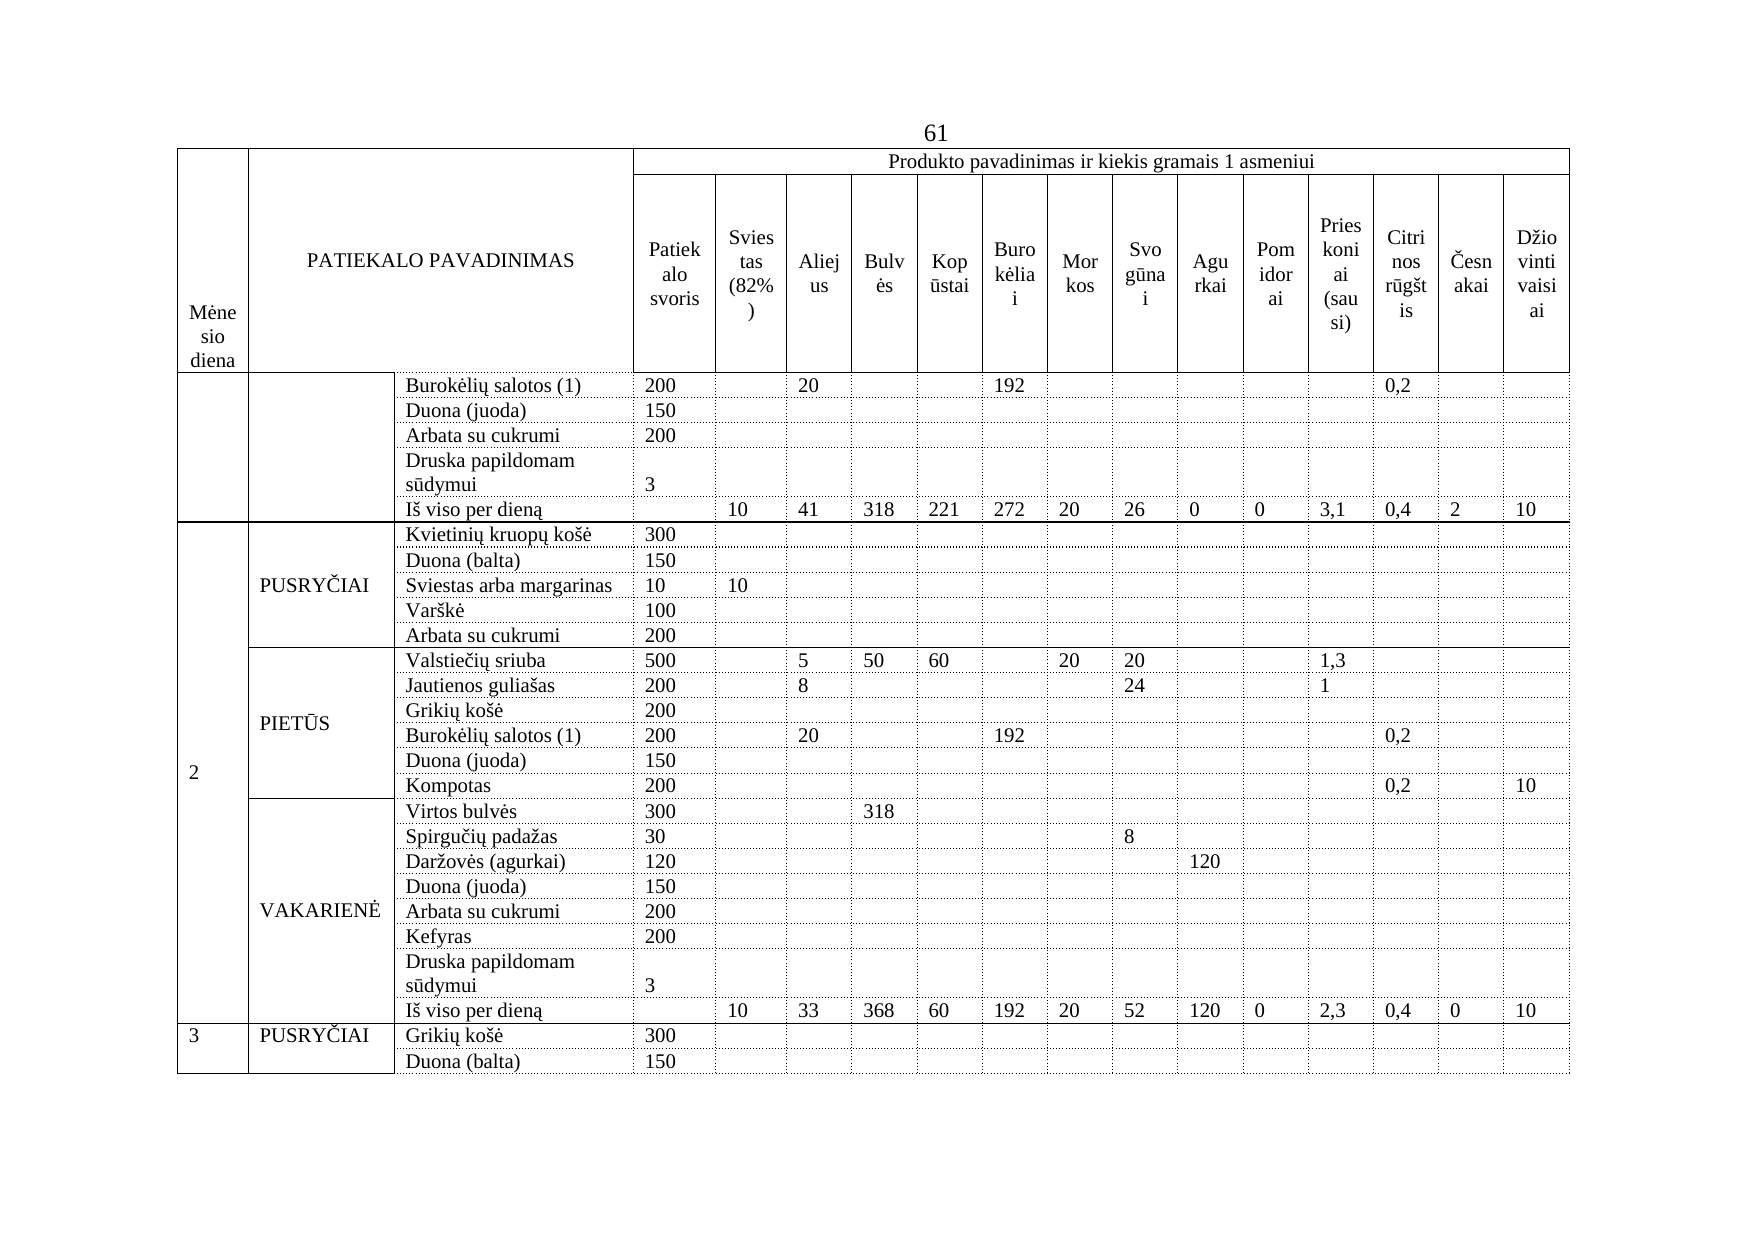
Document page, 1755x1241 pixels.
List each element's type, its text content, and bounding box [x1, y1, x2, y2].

table_cell [1374, 648, 1439, 672]
table_cell [1113, 747, 1178, 772]
table_cell [1570, 873, 1581, 898]
table_cell [1504, 1048, 1570, 1073]
table_cell 192 [982, 722, 1047, 747]
table_cell Sviestas arba margarinas [395, 572, 633, 597]
table_cell [852, 572, 917, 597]
table_cell [1308, 697, 1373, 722]
table_cell 200 [633, 923, 716, 948]
table_cell 300 [633, 1024, 716, 1047]
table_cell [787, 948, 852, 997]
table_cell [1374, 848, 1439, 873]
table_cell [1048, 747, 1113, 772]
table_cell [1504, 873, 1570, 898]
table_cell [1308, 1024, 1373, 1047]
table_cell [1439, 597, 1504, 622]
table_cell [1504, 597, 1570, 622]
table_cell 300 [633, 523, 716, 546]
table_cell [917, 823, 982, 848]
table_cell [917, 572, 982, 597]
table_cell 3 [633, 447, 716, 496]
table_cell 33 [787, 997, 852, 1022]
table_cell [1570, 722, 1581, 747]
table_cell [1504, 546, 1570, 572]
table_cell Patiekalo svoris [634, 175, 715, 372]
table_cell [1581, 496, 1595, 521]
table_cell Duona (juoda) [395, 397, 633, 422]
table_cell [1570, 622, 1581, 647]
table_cell [716, 648, 787, 672]
table_cell [1374, 672, 1439, 697]
table_cell [1570, 773, 1581, 797]
table_cell 2 [178, 523, 248, 1022]
table_cell [178, 373, 248, 521]
table_cell [1243, 1048, 1308, 1073]
table_cell 3 [633, 948, 716, 997]
table_cell [1504, 622, 1570, 647]
table_cell 500 [633, 648, 716, 672]
table_cell 5 [787, 648, 852, 672]
table_cell 0 [1439, 997, 1504, 1022]
table_cell [1048, 672, 1113, 697]
table_cell [1570, 422, 1581, 447]
table_cell [716, 523, 787, 546]
table_cell [917, 672, 982, 697]
table_cell [1581, 1048, 1595, 1073]
table_cell [1308, 523, 1373, 546]
table_cell [1308, 823, 1373, 848]
table_cell [982, 622, 1047, 647]
table_cell [1243, 648, 1308, 672]
table_cell [716, 773, 787, 797]
table_cell [982, 1024, 1047, 1047]
table_cell 0 [1243, 496, 1308, 521]
table_cell [1178, 948, 1243, 997]
table_cell Džiovinti vaisiai [1504, 175, 1569, 372]
table_cell [1243, 848, 1308, 873]
table_cell 150 [633, 546, 716, 572]
table_cell [716, 873, 787, 898]
table_cell [917, 898, 982, 923]
table_cell [917, 873, 982, 898]
table_cell [716, 747, 787, 772]
table_cell [1308, 447, 1373, 496]
table_cell [1570, 747, 1581, 772]
table_cell [917, 948, 982, 997]
table_cell Varškė [395, 597, 633, 622]
table_cell [787, 923, 852, 948]
table_cell [1570, 546, 1581, 572]
table_cell [1178, 898, 1243, 923]
table_cell Agurkai [1178, 175, 1243, 372]
table_cell [852, 1048, 917, 1073]
table_cell [982, 923, 1047, 948]
table_cell [1439, 948, 1504, 997]
table_cell [1374, 898, 1439, 923]
table_cell [1243, 697, 1308, 722]
table_header Produkto pavadinimas ir kiekis gramais 1 asmeniui [634, 149, 1569, 174]
table_cell [852, 848, 917, 873]
table_cell [1439, 873, 1504, 898]
table_cell [1308, 572, 1373, 597]
table_cell [1243, 823, 1308, 848]
table_cell Duona (juoda) [395, 747, 633, 772]
table_cell [982, 572, 1047, 597]
table_cell [1374, 923, 1439, 948]
table_cell 8 [787, 672, 852, 697]
table_cell [852, 747, 917, 772]
table_cell [982, 597, 1047, 622]
table_cell [1581, 997, 1595, 1022]
table_cell 10 [1504, 496, 1570, 521]
table_cell [716, 923, 787, 948]
table_cell [1504, 1024, 1570, 1047]
table_cell [1439, 1024, 1504, 1047]
table_cell [1374, 572, 1439, 597]
table_cell [1439, 773, 1504, 797]
table_cell 192 [982, 997, 1047, 1022]
table_cell [1374, 697, 1439, 722]
table_cell [1374, 798, 1439, 823]
table_cell [982, 848, 1047, 873]
table_cell [1581, 873, 1595, 898]
table_cell [1570, 848, 1581, 873]
table_cell [917, 546, 982, 572]
table_cell [1308, 798, 1373, 823]
table_cell [917, 422, 982, 447]
table_cell [1439, 523, 1504, 546]
table_cell [1439, 672, 1504, 697]
table_cell [1570, 647, 1581, 672]
table_cell [852, 523, 917, 546]
table_cell [852, 447, 917, 496]
table_cell [1113, 898, 1178, 923]
table_cell [1243, 523, 1308, 546]
table_cell [1243, 923, 1308, 948]
table_cell 60 [917, 648, 982, 672]
table_cell [1048, 622, 1113, 647]
table_cell [917, 397, 982, 422]
table_cell [1504, 572, 1570, 597]
table_cell [1243, 873, 1308, 898]
table_cell Valstiečių sriuba [395, 648, 633, 672]
table_cell [1504, 798, 1570, 823]
table_cell [716, 898, 787, 923]
table_cell [1374, 1048, 1439, 1073]
table_cell [1178, 722, 1243, 747]
table_cell 200 [633, 697, 716, 722]
table_cell [1581, 773, 1595, 797]
table_cell [1048, 873, 1113, 898]
table_cell [1439, 898, 1504, 923]
table_cell [787, 447, 852, 496]
table_cell PIETŪS [249, 648, 394, 797]
table_cell [1374, 597, 1439, 622]
table_cell [982, 523, 1047, 546]
table_cell [917, 798, 982, 823]
table_cell [1048, 923, 1113, 948]
table_cell [1570, 174, 1581, 372]
table_cell [1178, 422, 1243, 447]
table_cell [1504, 523, 1570, 546]
table_cell 3,1 [1308, 496, 1373, 521]
table_cell [1113, 773, 1178, 797]
table_cell 26 [1113, 496, 1178, 521]
table_cell 150 [633, 873, 716, 898]
table_cell [1581, 747, 1595, 772]
table_cell [1570, 521, 1581, 546]
table_cell [1504, 422, 1570, 447]
table_cell [1243, 898, 1308, 923]
table_cell 1,3 [1308, 648, 1373, 672]
table_cell [1581, 647, 1595, 672]
table_cell [1581, 823, 1595, 848]
table_cell 20 [1048, 648, 1113, 672]
table_cell 10 [716, 496, 787, 521]
table_cell [1374, 397, 1439, 422]
table_cell [1374, 1024, 1439, 1047]
table_cell [1439, 1048, 1504, 1073]
table_cell [917, 923, 982, 948]
table_cell [1581, 372, 1595, 397]
table_cell 20 [787, 373, 852, 397]
table_cell 150 [633, 1048, 716, 1073]
table_cell [1113, 722, 1178, 747]
table_cell [1243, 1024, 1308, 1047]
table_cell [716, 722, 787, 747]
table_cell [1308, 373, 1373, 397]
table_cell Kompotas [395, 773, 633, 797]
table_cell 0,4 [1374, 997, 1439, 1022]
table_cell [1581, 948, 1595, 997]
table_cell Iš viso per dieną [395, 997, 633, 1022]
table_cell [1581, 174, 1595, 372]
table_cell Daržovės (agurkai) [395, 848, 633, 873]
table_cell [1570, 898, 1581, 923]
table_cell [852, 898, 917, 923]
table_cell 200 [633, 422, 716, 447]
table_cell [1581, 848, 1595, 873]
table_cell 200 [633, 773, 716, 797]
table_cell [1178, 773, 1243, 797]
table_cell 41 [787, 496, 852, 521]
table_cell [1113, 873, 1178, 898]
table_cell [982, 672, 1047, 697]
table_cell 3 [178, 1024, 248, 1073]
table_cell [1308, 773, 1373, 797]
table_cell [1243, 773, 1308, 797]
table_cell Arbata su cukrumi [395, 898, 633, 923]
table_cell 0,4 [1374, 496, 1439, 521]
table_cell 0 [1243, 997, 1308, 1022]
table_cell [1113, 1024, 1178, 1047]
table_cell [1374, 948, 1439, 997]
table_cell [1570, 672, 1581, 697]
table_cell 2 [1439, 496, 1504, 521]
table_cell [982, 422, 1047, 447]
table_cell [852, 546, 917, 572]
table_cell [1439, 923, 1504, 948]
table_cell Česnakai [1439, 175, 1503, 372]
table_cell [1439, 722, 1504, 747]
table_cell [1308, 1048, 1373, 1073]
table_cell 8 [1113, 823, 1178, 848]
table_cell Virtos bulvės [395, 798, 633, 823]
table_cell [917, 373, 982, 397]
table_header [1581, 148, 1595, 174]
table_cell 0 [1178, 496, 1243, 521]
table_cell [852, 773, 917, 797]
table_cell [1581, 397, 1595, 422]
table_cell [1178, 923, 1243, 948]
table_cell [716, 1024, 787, 1047]
table_cell [1308, 546, 1373, 572]
table_cell [787, 773, 852, 797]
table_cell [787, 1024, 852, 1047]
table_cell Svogūnai [1113, 175, 1177, 372]
table_cell [1178, 572, 1243, 597]
table_cell [917, 747, 982, 772]
table_cell [1581, 798, 1595, 823]
table_cell 200 [633, 722, 716, 747]
table_cell 0,2 [1374, 773, 1439, 797]
table_cell [982, 546, 1047, 572]
table_cell 24 [1113, 672, 1178, 697]
table_cell [1048, 397, 1113, 422]
table_cell [1048, 597, 1113, 622]
table_cell [1581, 422, 1595, 447]
table_cell [1113, 848, 1178, 873]
table_cell [1581, 697, 1595, 722]
table_cell Druska papildomam sūdymui [395, 948, 633, 997]
table_cell [1374, 447, 1439, 496]
table_cell [1178, 823, 1243, 848]
table_cell [1178, 1048, 1243, 1073]
table_header [1570, 148, 1581, 174]
table_cell [1374, 873, 1439, 898]
table_cell 10 [716, 572, 787, 597]
table_cell [1570, 798, 1581, 823]
table_cell [1308, 923, 1373, 948]
table_cell [1048, 697, 1113, 722]
table_cell 221 [917, 496, 982, 521]
table_cell [1308, 848, 1373, 873]
table_cell [1439, 697, 1504, 722]
table_cell [787, 823, 852, 848]
table_cell [982, 747, 1047, 772]
table_cell [1243, 622, 1308, 647]
table_cell [1570, 372, 1581, 397]
table_cell [1374, 523, 1439, 546]
table_cell Jautienos guliašas [395, 672, 633, 697]
table_cell [852, 948, 917, 997]
table_cell 192 [982, 373, 1047, 397]
table_cell [787, 873, 852, 898]
table_cell [1439, 546, 1504, 572]
table_cell [787, 1048, 852, 1073]
table_cell [716, 397, 787, 422]
table_cell 150 [633, 397, 716, 422]
table_cell [1243, 447, 1308, 496]
table_cell [1504, 948, 1570, 997]
table_cell [982, 773, 1047, 797]
table_cell [1504, 397, 1570, 422]
table_cell [1243, 948, 1308, 997]
table_cell [1581, 672, 1595, 697]
table_cell [1178, 747, 1243, 772]
table_cell PUSRYČIAI [249, 523, 394, 647]
table_cell [1581, 1023, 1595, 1047]
table_cell [1308, 622, 1373, 647]
table_cell [787, 798, 852, 823]
table_cell [1243, 422, 1308, 447]
table_cell [1048, 722, 1113, 747]
table_header PATIEKALO PAVADINIMAS [249, 149, 633, 372]
table_cell [787, 597, 852, 622]
table_cell [1113, 697, 1178, 722]
table_cell 0,2 [1374, 373, 1439, 397]
table_cell [787, 397, 852, 422]
table_cell Prieskoniai (sausi) [1309, 175, 1373, 372]
table_cell 52 [1113, 997, 1178, 1022]
table_cell [1048, 422, 1113, 447]
table_cell [716, 597, 787, 622]
table_cell [1581, 722, 1595, 747]
table_cell [716, 1048, 787, 1073]
table_cell [1113, 546, 1178, 572]
table_cell [1113, 397, 1178, 422]
table_cell [852, 697, 917, 722]
table_cell [787, 622, 852, 647]
table_cell [787, 422, 852, 447]
table_cell [982, 798, 1047, 823]
table_cell [1243, 373, 1308, 397]
table_cell [633, 997, 716, 1022]
table_cell 120 [633, 848, 716, 873]
table_cell [982, 697, 1047, 722]
table_cell Kopūstai [918, 175, 982, 372]
table_cell [1374, 622, 1439, 647]
table_cell VAKARIENĖ [249, 799, 394, 1022]
table_cell [1374, 546, 1439, 572]
table_cell [1113, 597, 1178, 622]
table_cell [1048, 948, 1113, 997]
table_cell [1439, 397, 1504, 422]
table_cell Duona (juoda) [395, 873, 633, 898]
table_cell [1048, 823, 1113, 848]
table_cell [249, 373, 394, 521]
table_cell [1570, 397, 1581, 422]
table_cell [1504, 648, 1570, 672]
table_cell [1504, 923, 1570, 948]
table_cell Duona (balta) [395, 546, 633, 572]
table_cell [1581, 447, 1595, 496]
table_cell 60 [917, 997, 982, 1022]
table_cell [982, 1048, 1047, 1073]
table_cell PUSRYČIAI [249, 1024, 394, 1073]
table_cell [1439, 648, 1504, 672]
table_cell [1439, 798, 1504, 823]
table_cell [1048, 1048, 1113, 1073]
table_cell Burokėliai [983, 175, 1047, 372]
table_cell 100 [633, 597, 716, 622]
table_cell [1178, 397, 1243, 422]
table_cell [1243, 572, 1308, 597]
table_cell Burokėlių salotos (1) [395, 372, 633, 397]
table_cell [1439, 447, 1504, 496]
table_cell [1048, 1024, 1113, 1047]
table_cell [1581, 546, 1595, 572]
table_cell [787, 523, 852, 546]
table_cell [716, 422, 787, 447]
table_cell 10 [716, 997, 787, 1022]
table_header Mėnesio diena [178, 149, 248, 372]
table_cell [982, 948, 1047, 997]
table_cell [716, 447, 787, 496]
table_cell [1178, 597, 1243, 622]
table_cell [1243, 546, 1308, 572]
table_cell [1178, 373, 1243, 397]
table_cell [1308, 597, 1373, 622]
table_cell [1243, 747, 1308, 772]
table_cell 368 [852, 997, 917, 1022]
table_cell [1581, 521, 1595, 546]
table_cell 200 [633, 898, 716, 923]
table_cell [1439, 747, 1504, 772]
table_cell [1178, 546, 1243, 572]
table_cell 200 [633, 672, 716, 697]
table_cell [982, 898, 1047, 923]
table_cell 200 [633, 622, 716, 647]
table_cell [1048, 523, 1113, 546]
table_cell [1570, 997, 1581, 1022]
table_cell [1374, 747, 1439, 772]
table_cell [1308, 747, 1373, 772]
table_cell [1570, 597, 1581, 622]
table_cell [852, 722, 917, 747]
table_cell [787, 572, 852, 597]
table_cell [1570, 496, 1581, 521]
table_cell [917, 447, 982, 496]
table_cell 318 [852, 798, 917, 823]
table_cell [1178, 672, 1243, 697]
table_cell [1581, 622, 1595, 647]
table_cell [917, 722, 982, 747]
table_cell [787, 697, 852, 722]
table_cell [1113, 1048, 1178, 1073]
table_cell [1113, 373, 1178, 397]
table_cell [917, 1048, 982, 1073]
table_cell [852, 923, 917, 948]
table_cell [1570, 1048, 1581, 1073]
table_cell [1504, 898, 1570, 923]
table_cell [1308, 722, 1373, 747]
table_cell [917, 1024, 982, 1047]
table_cell 120 [1178, 848, 1243, 873]
table_cell [1243, 672, 1308, 697]
table_cell [1504, 823, 1570, 848]
table_cell 120 [1178, 997, 1243, 1022]
table_cell Grikių košė [395, 1024, 633, 1047]
table_cell [1581, 597, 1595, 622]
table_cell [1308, 397, 1373, 422]
table_cell Spirgučių padažas [395, 823, 633, 848]
table_cell [1504, 722, 1570, 747]
table_cell [1178, 798, 1243, 823]
table_cell [917, 622, 982, 647]
table_cell [1581, 923, 1595, 948]
table_cell [1178, 447, 1243, 496]
table_cell [1048, 898, 1113, 923]
table_cell [1243, 597, 1308, 622]
table_cell [1048, 798, 1113, 823]
table_cell [1178, 523, 1243, 546]
table_cell [1504, 848, 1570, 873]
table_cell [716, 823, 787, 848]
table_cell 2,3 [1308, 997, 1373, 1022]
table_cell Bulvės [852, 175, 917, 372]
table_cell [716, 848, 787, 873]
table_cell [1243, 397, 1308, 422]
table_cell [1048, 848, 1113, 873]
table_cell [1570, 447, 1581, 496]
table_cell [1504, 373, 1570, 397]
table_cell 10 [633, 572, 716, 597]
table_cell [1113, 622, 1178, 647]
table_cell [1570, 572, 1581, 597]
table_cell [1048, 546, 1113, 572]
table_cell Iš viso per dieną [395, 496, 633, 521]
table_cell Arbata su cukrumi [395, 622, 633, 647]
table_cell [917, 523, 982, 546]
table_cell [1570, 697, 1581, 722]
table_cell [1113, 923, 1178, 948]
table_cell [1439, 422, 1504, 447]
table_cell [716, 798, 787, 823]
table_cell [852, 622, 917, 647]
table_cell [1570, 823, 1581, 848]
table_cell [1048, 373, 1113, 397]
table_cell [1308, 422, 1373, 447]
table_cell [852, 823, 917, 848]
table_cell [787, 898, 852, 923]
table_cell Sviestas (82%) [716, 175, 786, 372]
table_cell [982, 397, 1047, 422]
table_cell 10 [1504, 997, 1570, 1022]
table_cell [1178, 648, 1243, 672]
table_cell [787, 848, 852, 873]
table_cell [1439, 848, 1504, 873]
table_cell [716, 622, 787, 647]
table_cell 150 [633, 747, 716, 772]
table_cell [852, 672, 917, 697]
table_cell Pomidorai [1244, 175, 1308, 372]
table_cell Citrinos rūgštis [1374, 175, 1438, 372]
table_cell 50 [852, 648, 917, 672]
table_cell [917, 697, 982, 722]
table_cell [1113, 572, 1178, 597]
table_cell 1 [1308, 672, 1373, 697]
table_cell [852, 1024, 917, 1047]
table_cell [1178, 622, 1243, 647]
table_cell [1374, 823, 1439, 848]
table_cell [1048, 773, 1113, 797]
table_cell [852, 597, 917, 622]
table_cell [1581, 572, 1595, 597]
table_cell 20 [1048, 997, 1113, 1022]
table_cell Aliejus [787, 175, 851, 372]
table_cell [852, 422, 917, 447]
table_cell [1243, 798, 1308, 823]
table_cell 20 [787, 722, 852, 747]
table_cell [1113, 447, 1178, 496]
table_cell 200 [633, 373, 716, 397]
table_cell [982, 823, 1047, 848]
table_cell [716, 373, 787, 397]
table_cell [1308, 873, 1373, 898]
table_cell [1439, 572, 1504, 597]
table_cell [1581, 898, 1595, 923]
table_cell 20 [1113, 648, 1178, 672]
table_cell Burokėlių salotos (1) [395, 722, 633, 747]
table_cell [716, 546, 787, 572]
table_cell [716, 948, 787, 997]
table_cell [1113, 523, 1178, 546]
table_cell [1178, 873, 1243, 898]
table_cell [633, 496, 716, 521]
table_cell 0,2 [1374, 722, 1439, 747]
table_cell [917, 597, 982, 622]
table_cell [1048, 447, 1113, 496]
table_cell [716, 697, 787, 722]
table_cell 318 [852, 496, 917, 521]
table_cell [1113, 948, 1178, 997]
table_cell 300 [633, 798, 716, 823]
table_cell Arbata su cukrumi [395, 422, 633, 447]
table_cell [1439, 823, 1504, 848]
table_cell [787, 747, 852, 772]
table_cell [1570, 1023, 1581, 1047]
table_cell [1113, 798, 1178, 823]
table_cell Morkos [1048, 175, 1112, 372]
table_cell [1048, 572, 1113, 597]
table_cell Duona (balta) [395, 1048, 633, 1073]
table_cell [1504, 447, 1570, 496]
table_cell [1308, 898, 1373, 923]
table_cell Kefyras [395, 923, 633, 948]
table_cell Kvietinių kruopų košė [395, 523, 633, 546]
table_cell [852, 873, 917, 898]
table_cell [982, 873, 1047, 898]
table_cell 10 [1504, 773, 1570, 797]
table_cell [1570, 948, 1581, 997]
table_cell [852, 397, 917, 422]
table_cell [982, 648, 1047, 672]
table_cell [1504, 697, 1570, 722]
table_cell [1439, 373, 1504, 397]
table_cell [1243, 722, 1308, 747]
table_cell [917, 848, 982, 873]
table_cell 30 [633, 823, 716, 848]
table_cell [1374, 422, 1439, 447]
table_cell [852, 373, 917, 397]
table_cell [917, 773, 982, 797]
table_cell 272 [982, 496, 1047, 521]
table_cell [1570, 923, 1581, 948]
table_cell [716, 672, 787, 697]
table_cell [1504, 672, 1570, 697]
table_cell Grikių košė [395, 697, 633, 722]
table_cell [1504, 747, 1570, 772]
table_cell [1308, 948, 1373, 997]
table_cell [1113, 422, 1178, 447]
table_cell [982, 447, 1047, 496]
table_cell [787, 546, 852, 572]
table_cell 20 [1048, 496, 1113, 521]
table_cell [1178, 697, 1243, 722]
table_cell [1178, 1024, 1243, 1047]
table_cell [1439, 622, 1504, 647]
table_cell Druska papildomam sūdymui [395, 447, 633, 496]
